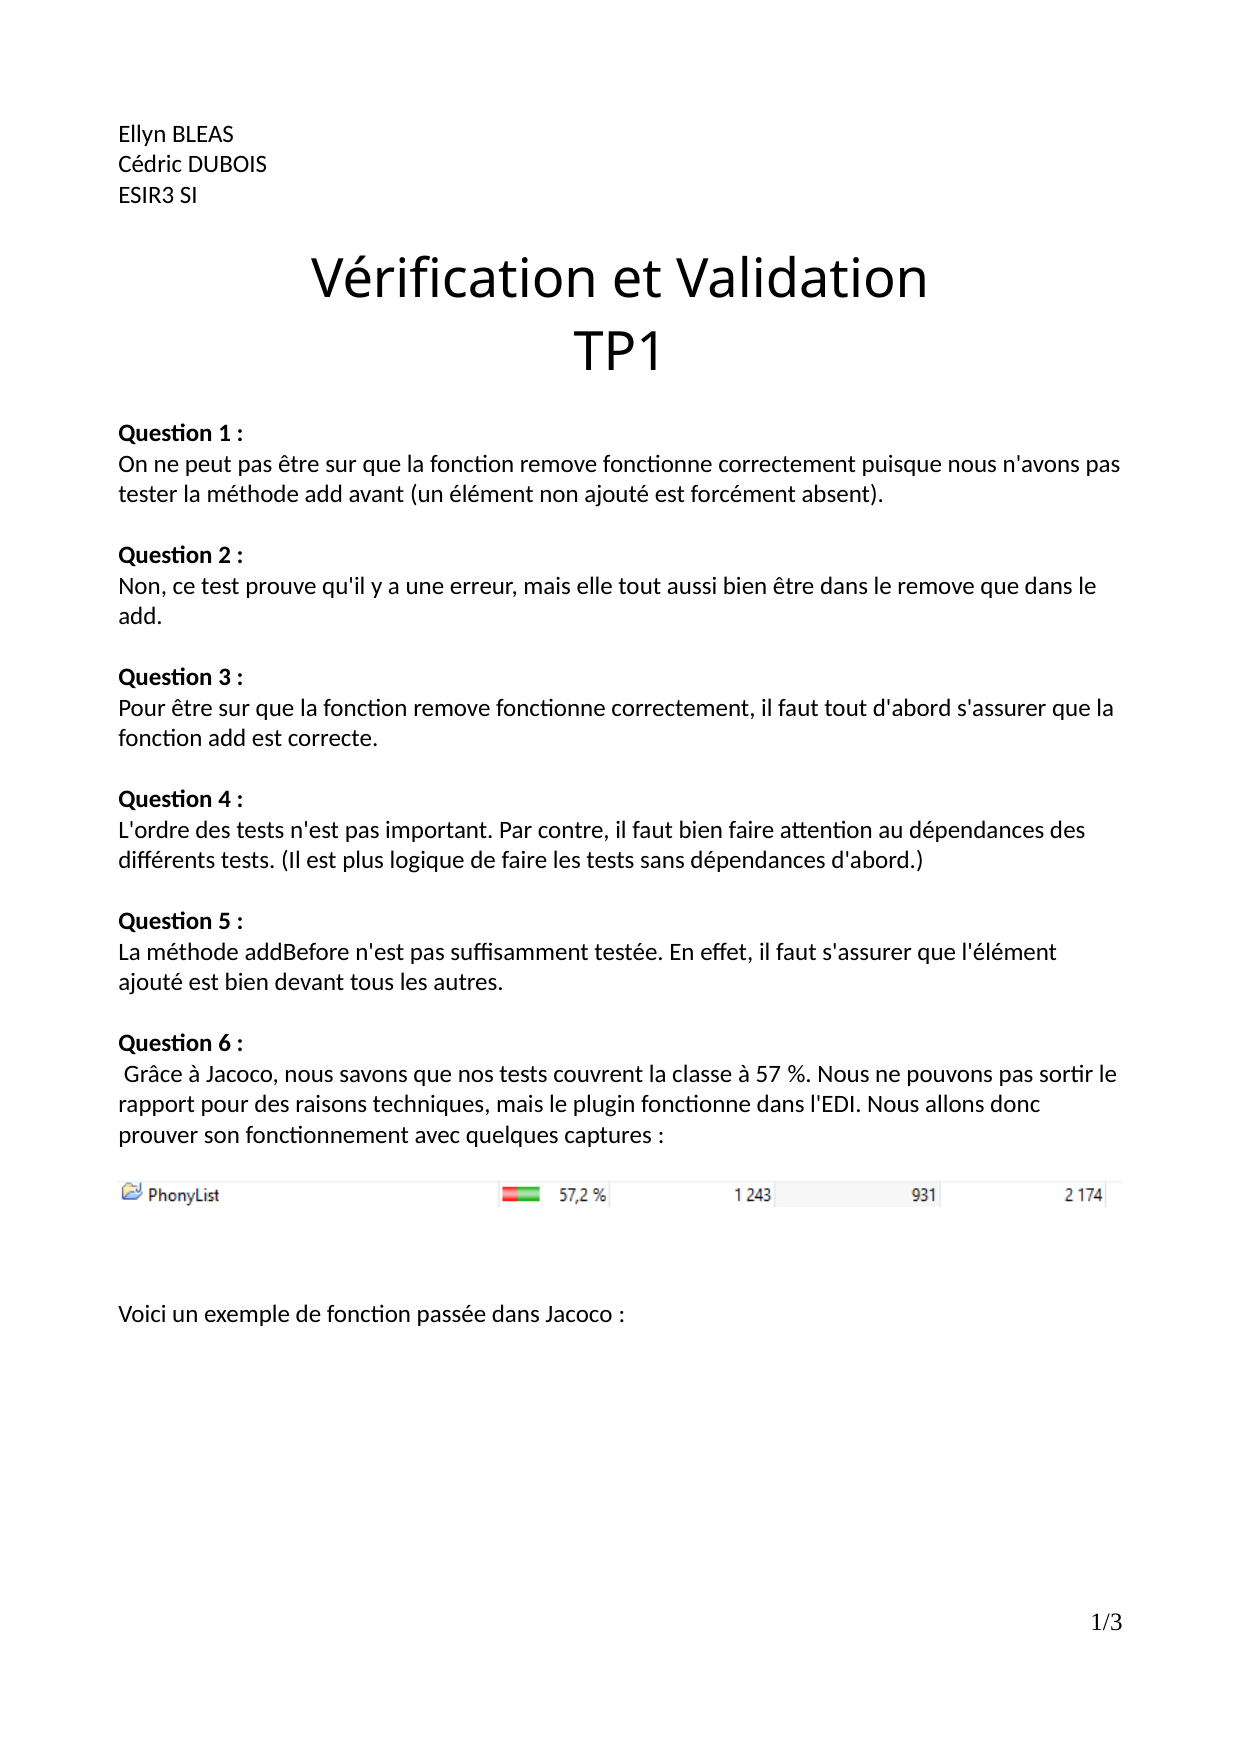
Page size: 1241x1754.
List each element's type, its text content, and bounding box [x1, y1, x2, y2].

text Question 4 : [118, 783, 1122, 814]
text Question 5 : [118, 906, 1122, 936]
text On ne peut pas être sur que la fonction remove fonctionne correctement puisque nous n'avons pas tester la méthode add avant (un élément non ajouté est forcément absent). [118, 448, 1122, 509]
text Question 6 : [118, 1028, 1122, 1058]
text Non, ce test prouve qu'il y a une erreur, mais elle tout aussi bien être dans le remove que dans le add. [118, 570, 1122, 631]
text Pour être sur que la fonction remove fonctionne correctement, il faut tout d'abord s'assurer que la fonction add est correcte. [118, 692, 1122, 753]
text Question 3 : [118, 661, 1122, 692]
text L'ordre des tests n'est pas important. Par contre, il faut bien faire attention au dépendances des différents tests. (Il est plus logique de faire les tests sans dépendances d'abord.) [118, 814, 1122, 875]
text Voici un exemple de fonction passée dans Jacoco : [118, 1298, 1122, 1328]
picture [118, 1180, 1123, 1207]
text La méthode addBefore n'est pas suffisamment testée. En effet, il faut s'assurer que l'élément ajouté est bien devant tous les autres. [118, 936, 1122, 997]
text Question 2 : [118, 539, 1122, 570]
text TP1 [118, 313, 1122, 387]
text Vérification et Validation [118, 239, 1122, 313]
text Question 1 : [118, 417, 1122, 448]
text Grâce à Jacoco, nous savons que nos tests couvrent la classe à 57 %. Nous ne pouvons pas sortir le rapport pour des raisons techniques, mais le plugin fonctionne dans l'EDI. Nous allons donc prouver son fonctionnement avec quelques captures : [118, 1058, 1122, 1150]
